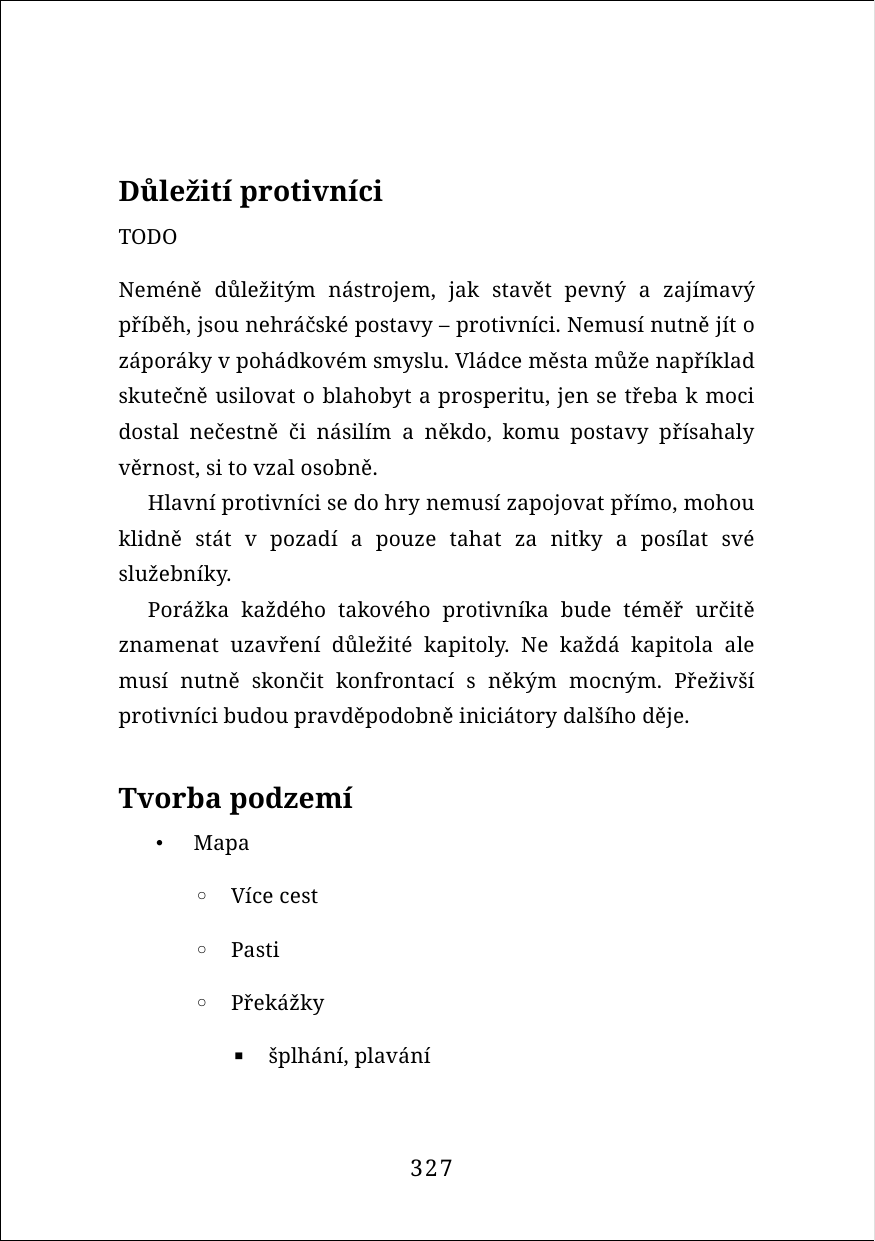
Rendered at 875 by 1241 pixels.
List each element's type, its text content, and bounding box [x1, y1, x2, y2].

list Více cest [193, 882, 756, 910]
subtitle Důležití protivníci [118, 172, 756, 210]
text TODO [118, 222, 756, 250]
subtitle Tvorba podzemí [118, 778, 756, 817]
text Neméně důležitým nástrojem, jak stavět pevný a zajímavý příběh, jsou nehráčské postavy – protivníci. Nemusí nutně jít o záporáky v pohádkovém smyslu. Vládce města může například skutečně usilovat o blahobyt a prosperitu, jen se třeba k moci dostal nečestně či násilím a někdo, komu postavy přísahaly věrnost, si to vzal osobně. Hlavní protivníci se do hry nemusí zapojovat přímo, mohou klidně stát v pozadí a pouze tahat za nitky a posílat své služebníky. Porážka každého takového protivníka bude téměř určitě znamenat uzavření důležité kapitoly. Ne každá kapitola ale musí nutně skončit konfrontací s někým mocným. Přeživší protivníci budou pravděpodobně iniciátory dalšího děje. [118, 275, 756, 730]
list Pasti [193, 935, 756, 963]
list Překážky [193, 988, 756, 1016]
list Mapa [156, 828, 756, 857]
list šplhání, plavání [231, 1041, 756, 1070]
